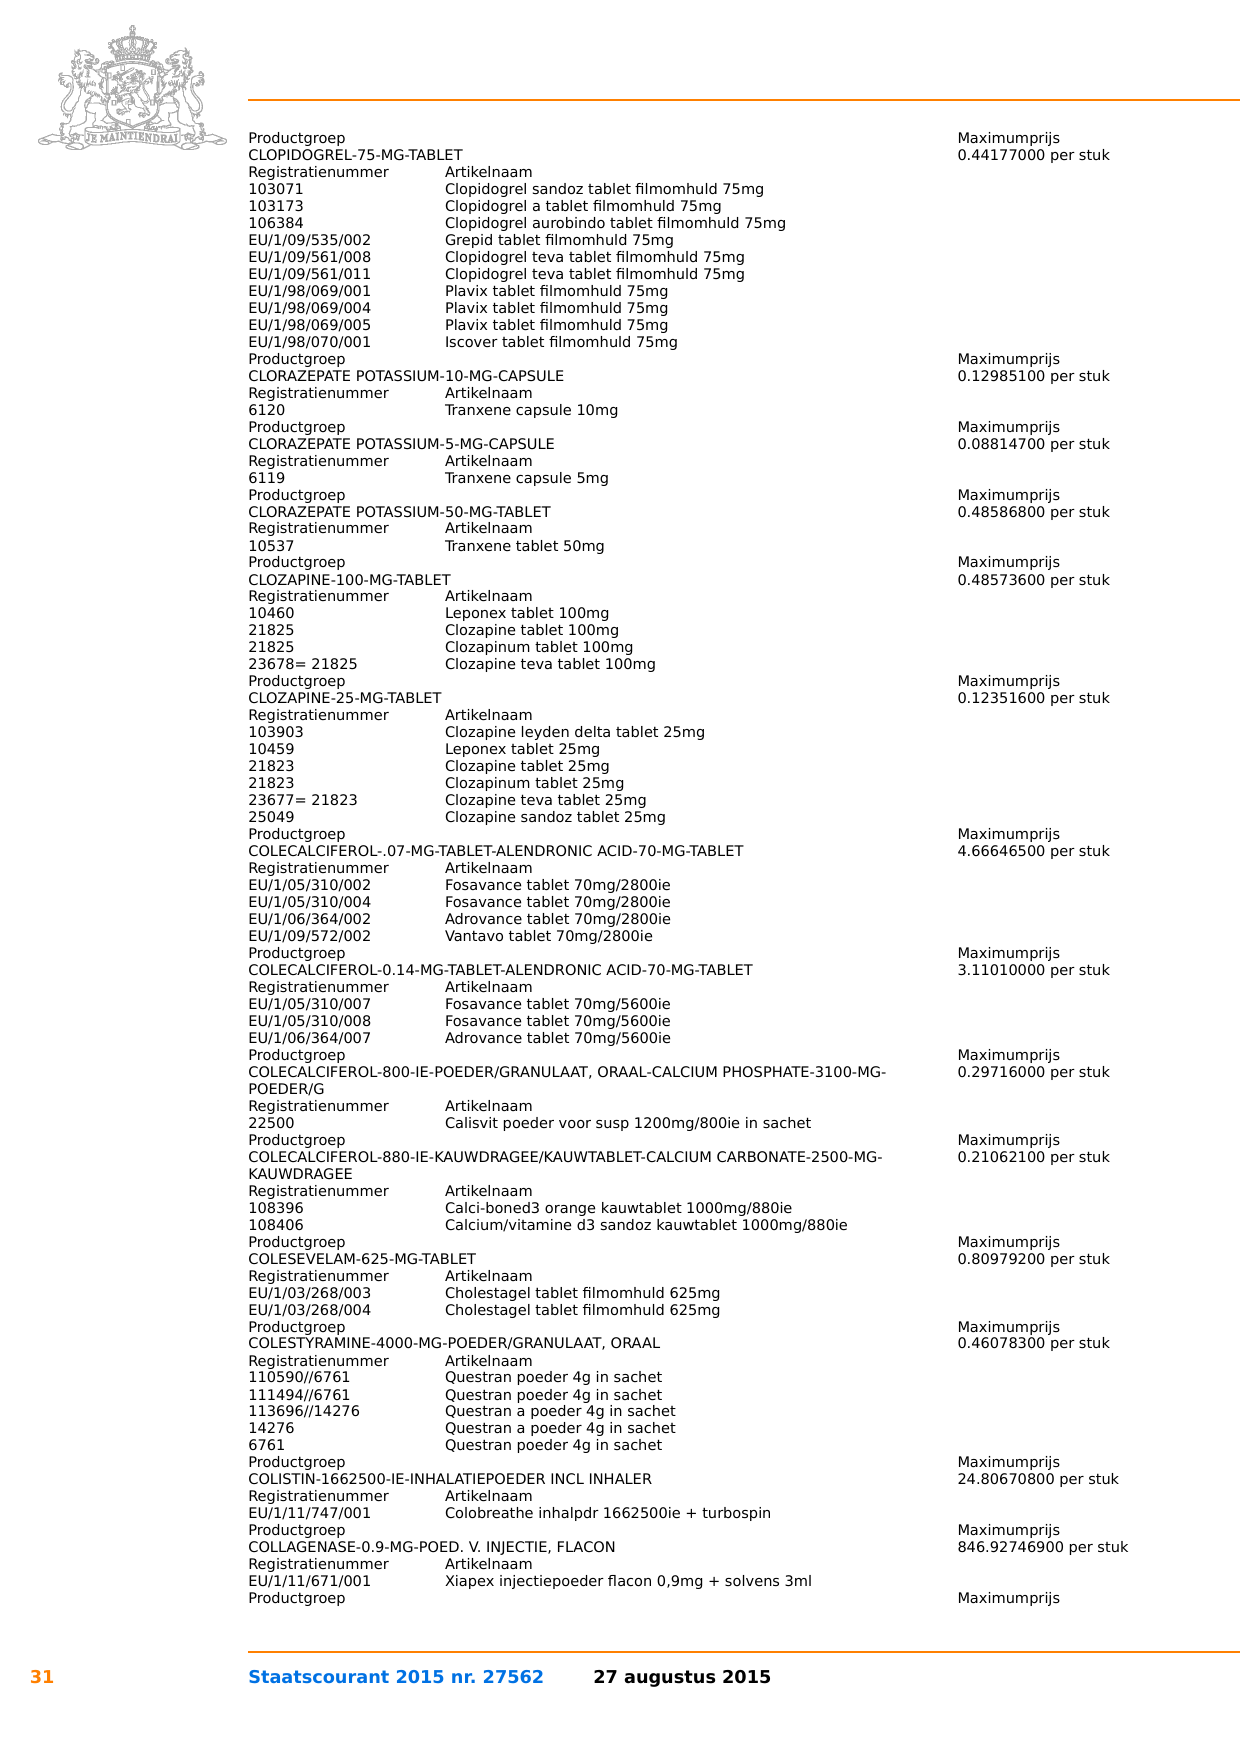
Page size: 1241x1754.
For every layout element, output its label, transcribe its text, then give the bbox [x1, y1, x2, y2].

table_cell Questran a poeder 4g in sachet [439, 1420, 951, 1437]
table_cell Clopidogrel a tablet filmomhuld 75mg [439, 198, 951, 215]
table_cell Maximumprijs [951, 1132, 1163, 1149]
table_cell Artikelnaam [439, 1098, 951, 1115]
table_cell [951, 1115, 1163, 1132]
table_cell 0.48573600 per stuk [951, 571, 1163, 588]
table_cell EU/1/09/561/008 [248, 249, 439, 266]
table_cell [951, 266, 1163, 283]
table_cell Fosavance tablet 70mg/2800ie [439, 877, 951, 894]
table_cell [951, 622, 1163, 639]
table_cell 23678= 21825 [248, 656, 439, 673]
table_cell [951, 996, 1163, 1013]
table_cell EU/1/98/070/001 [248, 334, 439, 351]
table_cell COLECALCIFEROL-.07-MG-TABLET-ALENDRONIC ACID-70-MG-TABLET [248, 843, 951, 860]
table_cell [951, 453, 1163, 469]
table_cell [439, 826, 951, 843]
table_cell [951, 1556, 1163, 1573]
table_cell Registratienummer [248, 588, 439, 605]
table_cell [951, 758, 1163, 775]
table_cell [951, 911, 1163, 928]
table_cell [951, 792, 1163, 809]
table_cell Calci-boned3 orange kauwtablet 1000mg/880ie [439, 1200, 951, 1217]
table_cell [951, 1403, 1163, 1420]
table_cell Leponex tablet 100mg [439, 605, 951, 622]
table_cell 0.48586800 per stuk [951, 504, 1163, 520]
table_cell Maximumprijs [951, 554, 1163, 571]
table_cell [951, 741, 1163, 758]
table_cell COLECALCIFEROL-880-IE-KAUWDRAGEE/KAUWTABLET-CALCIUM CARBONATE-2500-MG-KAUWDRAGEE [248, 1149, 951, 1183]
table_cell CLORAZEPATE POTASSIUM-10-MG-CAPSULE [248, 368, 951, 384]
table_cell Registratienummer [248, 707, 439, 724]
table_cell EU/1/06/364/007 [248, 1030, 439, 1047]
table_cell Artikelnaam [439, 1183, 951, 1199]
table_cell Tranxene capsule 10mg [439, 402, 951, 418]
table_cell 0.29716000 per stuk [951, 1064, 1163, 1098]
table_cell Plavix tablet filmomhuld 75mg [439, 300, 951, 317]
table_cell [439, 945, 951, 962]
table_cell EU/1/98/069/001 [248, 283, 439, 300]
table_cell 10460 [248, 605, 439, 622]
table_cell EU/1/03/268/003 [248, 1285, 439, 1301]
table_cell EU/1/05/310/002 [248, 877, 439, 894]
table_cell Artikelnaam [439, 453, 951, 469]
table_cell [951, 402, 1163, 418]
table_cell Productgroep [248, 1047, 439, 1064]
table_cell [951, 181, 1163, 198]
table_cell 22500 [248, 1115, 439, 1132]
table_cell Registratienummer [248, 1353, 439, 1369]
table_cell Artikelnaam [439, 979, 951, 996]
table_cell [951, 300, 1163, 317]
table_cell Calcium/vitamine d3 sandoz kauwtablet 1000mg/880ie [439, 1217, 951, 1233]
table_cell 103173 [248, 198, 439, 215]
table_cell Maximumprijs [951, 826, 1163, 843]
table_cell [951, 860, 1163, 877]
table_cell [951, 1268, 1163, 1284]
table_cell Plavix tablet filmomhuld 75mg [439, 317, 951, 334]
table_cell [951, 588, 1163, 605]
table_cell Registratienummer [248, 520, 439, 537]
table_cell EU/1/98/069/005 [248, 317, 439, 334]
table_cell [439, 486, 951, 503]
table_cell [951, 1386, 1163, 1403]
table_cell 846.92746900 per stuk [951, 1539, 1163, 1556]
table_cell [951, 1437, 1163, 1454]
table_cell [439, 351, 951, 368]
table_cell [951, 1030, 1163, 1047]
table_cell [951, 520, 1163, 537]
table_cell [951, 317, 1163, 334]
table_cell 21823 [248, 775, 439, 792]
table_cell 10459 [248, 741, 439, 758]
table_cell Productgroep [248, 419, 439, 436]
table_cell [951, 283, 1163, 300]
table_cell Clozapinum tablet 25mg [439, 775, 951, 792]
table_cell 0.08814700 per stuk [951, 436, 1163, 452]
table_cell [951, 928, 1163, 945]
table_cell Artikelnaam [439, 520, 951, 537]
table_cell Registratienummer [248, 1556, 439, 1573]
table_cell Artikelnaam [439, 707, 951, 724]
table_cell [951, 1301, 1163, 1318]
table_cell Productgroep [248, 1522, 439, 1539]
table_cell [439, 1319, 951, 1335]
table_cell [951, 979, 1163, 996]
table_cell CLORAZEPATE POTASSIUM-50-MG-TABLET [248, 504, 951, 520]
table_cell Artikelnaam [439, 1268, 951, 1284]
table_cell Productgroep [248, 554, 439, 571]
table_cell Clozapinum tablet 100mg [439, 639, 951, 656]
table_cell [951, 605, 1163, 622]
table_cell Maximumprijs [951, 351, 1163, 368]
table_cell EU/1/09/535/002 [248, 232, 439, 249]
table_cell [439, 1590, 951, 1607]
table_cell Clozapine teva tablet 100mg [439, 656, 951, 673]
table_cell Clopidogrel sandoz tablet filmomhuld 75mg [439, 181, 951, 198]
table_cell 21825 [248, 622, 439, 639]
table_cell Maximumprijs [951, 130, 1163, 147]
table_cell Registratienummer [248, 1183, 439, 1199]
table_cell Artikelnaam [439, 164, 951, 181]
table_cell Colobreathe inhalpdr 1662500ie + turbospin [439, 1505, 951, 1522]
table_cell Maximumprijs [951, 1319, 1163, 1335]
table_cell Fosavance tablet 70mg/2800ie [439, 894, 951, 911]
table_cell [951, 1353, 1163, 1369]
table_cell Registratienummer [248, 860, 439, 877]
table_cell Questran poeder 4g in sachet [439, 1437, 951, 1454]
table_cell [951, 334, 1163, 351]
table_cell Adrovance tablet 70mg/5600ie [439, 1030, 951, 1047]
table_cell 0.12351600 per stuk [951, 690, 1163, 707]
table_cell 108396 [248, 1200, 439, 1217]
table_cell 103071 [248, 181, 439, 198]
table_cell CLORAZEPATE POTASSIUM-5-MG-CAPSULE [248, 436, 951, 452]
table_cell 4.66646500 per stuk [951, 843, 1163, 860]
table_cell Productgroep [248, 1590, 439, 1607]
table_cell [951, 707, 1163, 724]
table_cell [951, 1505, 1163, 1522]
table_cell 6761 [248, 1437, 439, 1454]
table_cell Artikelnaam [439, 385, 951, 402]
table_cell [951, 1369, 1163, 1386]
table_cell Cholestagel tablet filmomhuld 625mg [439, 1285, 951, 1301]
table_cell Adrovance tablet 70mg/2800ie [439, 911, 951, 928]
table_cell 24.80670800 per stuk [951, 1471, 1163, 1488]
table_cell Vantavo tablet 70mg/2800ie [439, 928, 951, 945]
table_cell Maximumprijs [951, 1454, 1163, 1471]
table_cell CLOZAPINE-25-MG-TABLET [248, 690, 951, 707]
table_cell [951, 1488, 1163, 1505]
table_cell [951, 809, 1163, 826]
table_cell Maximumprijs [951, 673, 1163, 690]
table_cell CLOZAPINE-100-MG-TABLET [248, 571, 951, 588]
table_cell Productgroep [248, 130, 439, 147]
table_cell COLESTYRAMINE-4000-MG-POEDER/GRANULAAT, ORAAL [248, 1335, 951, 1352]
table_cell Artikelnaam [439, 860, 951, 877]
table_cell [439, 673, 951, 690]
table_cell Clozapine leyden delta tablet 25mg [439, 724, 951, 741]
table_cell Productgroep [248, 945, 439, 962]
table_cell Registratienummer [248, 453, 439, 469]
table_cell Maximumprijs [951, 1590, 1163, 1607]
table_cell Iscover tablet filmomhuld 75mg [439, 334, 951, 351]
table_cell Artikelnaam [439, 1556, 951, 1573]
table_cell [439, 1234, 951, 1251]
table_cell [951, 724, 1163, 741]
table_cell Leponex tablet 25mg [439, 741, 951, 758]
table_cell Artikelnaam [439, 1353, 951, 1369]
table_cell Maximumprijs [951, 1047, 1163, 1064]
table_cell Questran poeder 4g in sachet [439, 1386, 951, 1403]
table_cell [951, 1013, 1163, 1030]
table_cell [951, 232, 1163, 249]
table_cell Maximumprijs [951, 945, 1163, 962]
table_cell EU/1/09/561/011 [248, 266, 439, 283]
table_cell Tranxene tablet 50mg [439, 538, 951, 554]
table_cell Tranxene capsule 5mg [439, 470, 951, 486]
table_cell [951, 656, 1163, 673]
table_cell [951, 1420, 1163, 1437]
table_cell EU/1/09/572/002 [248, 928, 439, 945]
table_cell EU/1/06/364/002 [248, 911, 439, 928]
table_cell EU/1/05/310/008 [248, 1013, 439, 1030]
table_cell Questran a poeder 4g in sachet [439, 1403, 951, 1420]
table_cell [439, 1522, 951, 1539]
table_cell [439, 1047, 951, 1064]
table_cell EU/1/05/310/004 [248, 894, 439, 911]
table_cell COLESEVELAM-625-MG-TABLET [248, 1251, 951, 1267]
table_cell [951, 385, 1163, 402]
table_cell [951, 1573, 1163, 1590]
table_cell Productgroep [248, 1132, 439, 1149]
table_cell Clozapine teva tablet 25mg [439, 792, 951, 809]
table_cell Productgroep [248, 1319, 439, 1335]
table_cell Clopidogrel aurobindo tablet filmomhuld 75mg [439, 215, 951, 232]
table_cell [951, 639, 1163, 656]
table_cell Productgroep [248, 486, 439, 503]
table_cell [951, 470, 1163, 486]
table_cell Clozapine tablet 25mg [439, 758, 951, 775]
table_cell Grepid tablet filmomhuld 75mg [439, 232, 951, 249]
table_cell [439, 419, 951, 436]
table_cell Artikelnaam [439, 1488, 951, 1505]
table_cell [951, 1285, 1163, 1301]
table_cell Productgroep [248, 826, 439, 843]
table_cell [439, 1132, 951, 1149]
table_cell [951, 249, 1163, 266]
table_cell 6119 [248, 470, 439, 486]
table_cell [951, 198, 1163, 215]
table_cell 0.80979200 per stuk [951, 1251, 1163, 1267]
table_cell [951, 215, 1163, 232]
table_cell 21823 [248, 758, 439, 775]
table_cell EU/1/05/310/007 [248, 996, 439, 1013]
table_cell [951, 775, 1163, 792]
table_cell EU/1/98/069/004 [248, 300, 439, 317]
table_cell Registratienummer [248, 1488, 439, 1505]
table_cell 23677= 21823 [248, 792, 439, 809]
table_cell Maximumprijs [951, 419, 1163, 436]
table_cell 111494//6761 [248, 1386, 439, 1403]
table_cell [951, 1183, 1163, 1199]
table_cell Maximumprijs [951, 1234, 1163, 1251]
table_cell 3.11010000 per stuk [951, 962, 1163, 979]
table_cell Artikelnaam [439, 588, 951, 605]
picture [38, 25, 227, 150]
table_cell 0.44177000 per stuk [951, 147, 1163, 164]
table_cell Cholestagel tablet filmomhuld 625mg [439, 1301, 951, 1318]
table_cell EU/1/11/671/001 [248, 1573, 439, 1590]
table_cell 14276 [248, 1420, 439, 1437]
table_cell [439, 1454, 951, 1471]
table_cell 21825 [248, 639, 439, 656]
table_cell [951, 1200, 1163, 1217]
table_cell 0.46078300 per stuk [951, 1335, 1163, 1352]
table_cell Registratienummer [248, 1098, 439, 1115]
table_cell Productgroep [248, 351, 439, 368]
table_cell Maximumprijs [951, 486, 1163, 503]
table_cell Maximumprijs [951, 1522, 1163, 1539]
table_cell 0.12985100 per stuk [951, 368, 1163, 384]
table_cell 108406 [248, 1217, 439, 1233]
table_cell [951, 1217, 1163, 1233]
table_cell 110590//6761 [248, 1369, 439, 1386]
table_cell [951, 894, 1163, 911]
table_cell CLOPIDOGREL-75-MG-TABLET [248, 147, 951, 164]
table_cell [951, 877, 1163, 894]
table_cell 113696//14276 [248, 1403, 439, 1420]
table_cell Productgroep [248, 1454, 439, 1471]
table_cell COLISTIN-1662500-IE-INHALATIEPOEDER INCL INHALER [248, 1471, 951, 1488]
table_cell COLLAGENASE-0.9-MG-POED. V. INJECTIE, FLACON [248, 1539, 951, 1556]
table_cell [951, 1098, 1163, 1115]
table_cell Plavix tablet filmomhuld 75mg [439, 283, 951, 300]
table_cell [951, 164, 1163, 181]
table_cell Registratienummer [248, 164, 439, 181]
table_cell COLECALCIFEROL-800-IE-POEDER/GRANULAAT, ORAAL-CALCIUM PHOSPHATE-3100-MG-POEDER/G [248, 1064, 951, 1098]
table_cell 6120 [248, 402, 439, 418]
table_cell Fosavance tablet 70mg/5600ie [439, 996, 951, 1013]
table_cell [951, 538, 1163, 554]
table_cell Calisvit poeder voor susp 1200mg/800ie in sachet [439, 1115, 951, 1132]
table_cell Registratienummer [248, 385, 439, 402]
table_cell Clopidogrel teva tablet filmomhuld 75mg [439, 249, 951, 266]
table_cell 106384 [248, 215, 439, 232]
table_cell EU/1/11/747/001 [248, 1505, 439, 1522]
table_cell Clozapine sandoz tablet 25mg [439, 809, 951, 826]
table_cell Registratienummer [248, 979, 439, 996]
table_cell Productgroep [248, 1234, 439, 1251]
table_cell [439, 554, 951, 571]
table_cell Productgroep [248, 673, 439, 690]
table_cell Xiapex injectiepoeder flacon 0,9mg + solvens 3ml [439, 1573, 951, 1590]
table_cell Clozapine tablet 100mg [439, 622, 951, 639]
table_cell Questran poeder 4g in sachet [439, 1369, 951, 1386]
table_cell 10537 [248, 538, 439, 554]
table_cell Clopidogrel teva tablet filmomhuld 75mg [439, 266, 951, 283]
table_cell 0.21062100 per stuk [951, 1149, 1163, 1183]
table_cell [439, 130, 951, 147]
table_cell 25049 [248, 809, 439, 826]
table_cell 103903 [248, 724, 439, 741]
table_cell COLECALCIFEROL-0.14-MG-TABLET-ALENDRONIC ACID-70-MG-TABLET [248, 962, 951, 979]
table_cell EU/1/03/268/004 [248, 1301, 439, 1318]
table_cell Fosavance tablet 70mg/5600ie [439, 1013, 951, 1030]
table_cell Registratienummer [248, 1268, 439, 1284]
